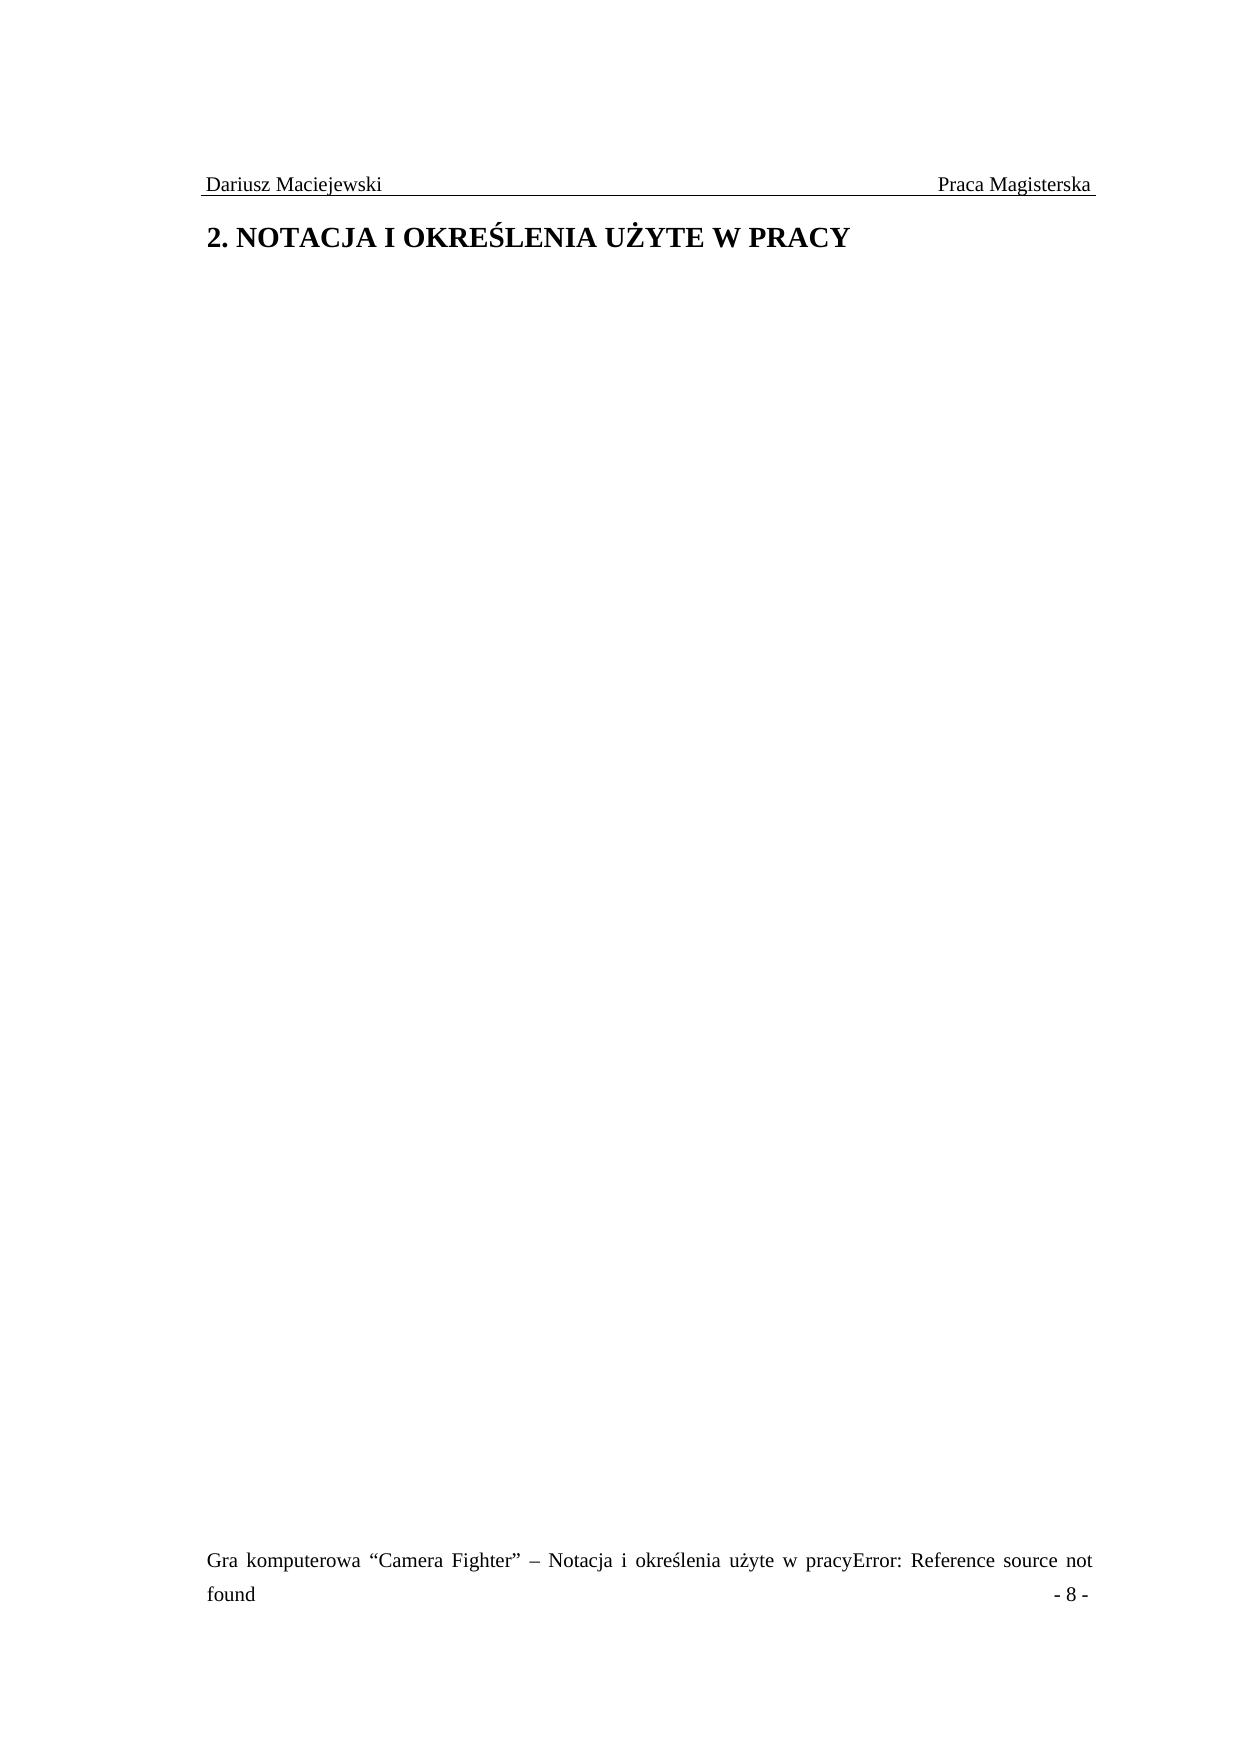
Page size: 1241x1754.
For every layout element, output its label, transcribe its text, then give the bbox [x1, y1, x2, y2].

subtitle Notacja i określenia użyte w pracy [207, 221, 1092, 254]
